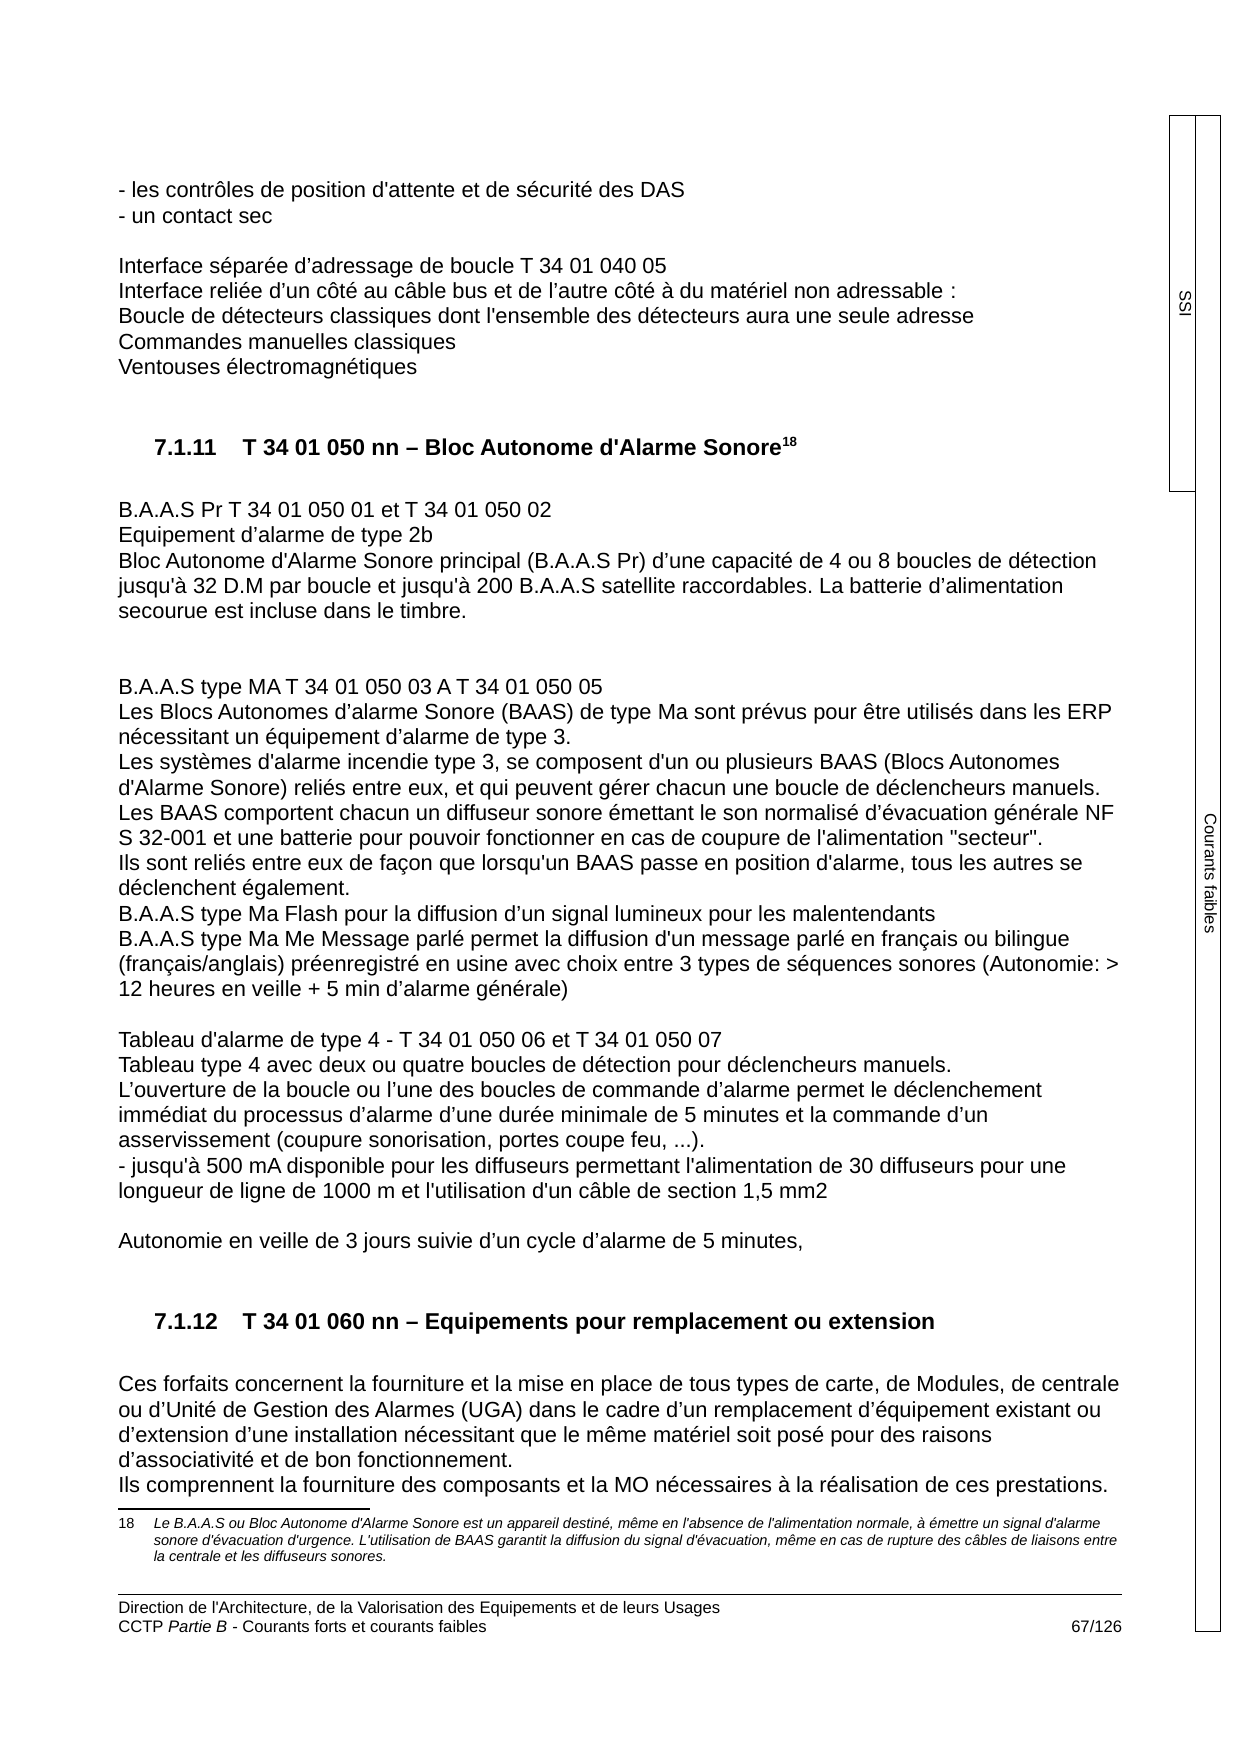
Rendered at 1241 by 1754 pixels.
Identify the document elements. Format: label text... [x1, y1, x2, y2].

subtitle T 34 01 060 nn – Equipements pour remplacement ou extension [118, 1308, 1122, 1334]
text Equipement d’alarme de type 2b [118, 522, 1122, 547]
text B.A.A.S type Ma Me Message parlé permet la diffusion d'un message parlé en français ou bilingue (français/anglais) préenregistré en usine avec choix entre 3 types de séquences sonores (Autonomie: > 12 heures en veille + 5 min d’alarme générale) [118, 926, 1122, 1001]
text Ils comprennent la fourniture des composants et la MO nécessaires à la réalisation de ces prestations. [118, 1472, 1122, 1497]
text - les contrôles de position d'attente et de sécurité des DAS - un contact sec [118, 177, 1122, 228]
text Tableau d'alarme de type 4 - T 34 01 050 06 et T 34 01 050 07 [118, 1026, 1122, 1052]
text Le B.A.A.S ou Bloc Autonome d'Alarme Sonore est un appareil destiné, même en l'absence de l'alimentation normale, à émettre un signal d'alarme sonore d'évacuation d'urgence. L'utilisation de BAAS garantit la diffusion du signal d'évacuation, même en cas de rupture des câbles de liaisons entre la centrale et les diffuseurs sonores. [118, 1514, 1122, 1565]
text Commandes manuelles classiques [118, 329, 1122, 354]
text Les systèmes d'alarme incendie type 3, se composent d'un ou plusieurs BAAS (Blocs Autonomes d'Alarme Sonore) reliés entre eux, et qui peuvent gérer chacun une boucle de déclencheurs manuels. [118, 749, 1122, 799]
text L’ouverture de la boucle ou l’une des boucles de commande d’alarme permet le déclenchement immédiat du processus d’alarme d’une durée minimale de 5 minutes et la commande d’un asservissement (coupure sonorisation, portes coupe feu, ...). [118, 1077, 1122, 1152]
subtitle T 34 01 050 nn – Bloc Autonome d'Alarme Sonore [118, 434, 1122, 460]
text Tableau type 4 avec deux ou quatre boucles de détection pour déclencheurs manuels. [118, 1052, 1122, 1077]
text Bloc Autonome d'Alarme Sonore principal (B.A.A.S Pr) d’une capacité de 4 ou 8 boucles de détection jusqu'à 32 D.M par boucle et jusqu'à 200 B.A.A.S satellite raccordables. La batterie d’alimentation secourue est incluse dans le timbre. [118, 547, 1122, 623]
text Boucle de détecteurs classiques dont l'ensemble des détecteurs aura une seule adresse [118, 303, 1122, 329]
text B.A.A.S Pr T 34 01 050 01 et T 34 01 050 02 [118, 497, 1122, 522]
text Les Blocs Autonomes d’alarme Sonore (BAAS) de type Ma sont prévus pour être utilisés dans les ERP nécessitant un équipement d’alarme de type 3. [118, 699, 1122, 749]
text Autonomie en veille de 3 jours suivie d’un cycle d’alarme de 5 minutes, [118, 1228, 1122, 1253]
text Interface séparée d’adressage de boucle T 34 01 040 05 [118, 253, 1122, 278]
text Ventouses électromagnétiques [118, 354, 1122, 379]
text Ces forfaits concernent la fourniture et la mise en place de tous types de carte, de Modules, de centrale ou d’Unité de Gestion des Alarmes (UGA) dans le cadre d’un remplacement d’équipement existant ou d’extension d’une installation nécessitant que le même matériel soit posé pour des raisons d’associativité et de bon fonctionnement. [118, 1371, 1122, 1472]
text B.A.A.S type MA T 34 01 050 03 A T 34 01 050 05 [118, 673, 1122, 699]
text Les BAAS comportent chacun un diffuseur sonore émettant le son normalisé d’évacuation générale NF S 32-001 et une batterie pour pouvoir fonctionner en cas de coupure de l'alimentation "secteur". [118, 799, 1122, 850]
text Interface reliée d’un côté au câble bus et de l’autre côté à du matériel non adressable : [118, 278, 1122, 303]
text - jusqu'à 500 mA disponible pour les diffuseurs permettant l'alimentation de 30 diffuseurs pour une longueur de ligne de 1000 m et l'utilisation d'un câble de section 1,5 mm2 [118, 1152, 1122, 1203]
text Ils sont reliés entre eux de façon que lorsqu'un BAAS passe en position d'alarme, tous les autres se déclenchent également. [118, 850, 1122, 900]
text B.A.A.S type Ma Flash pour la diffusion d’un signal lumineux pour les malentendants [118, 900, 1122, 926]
